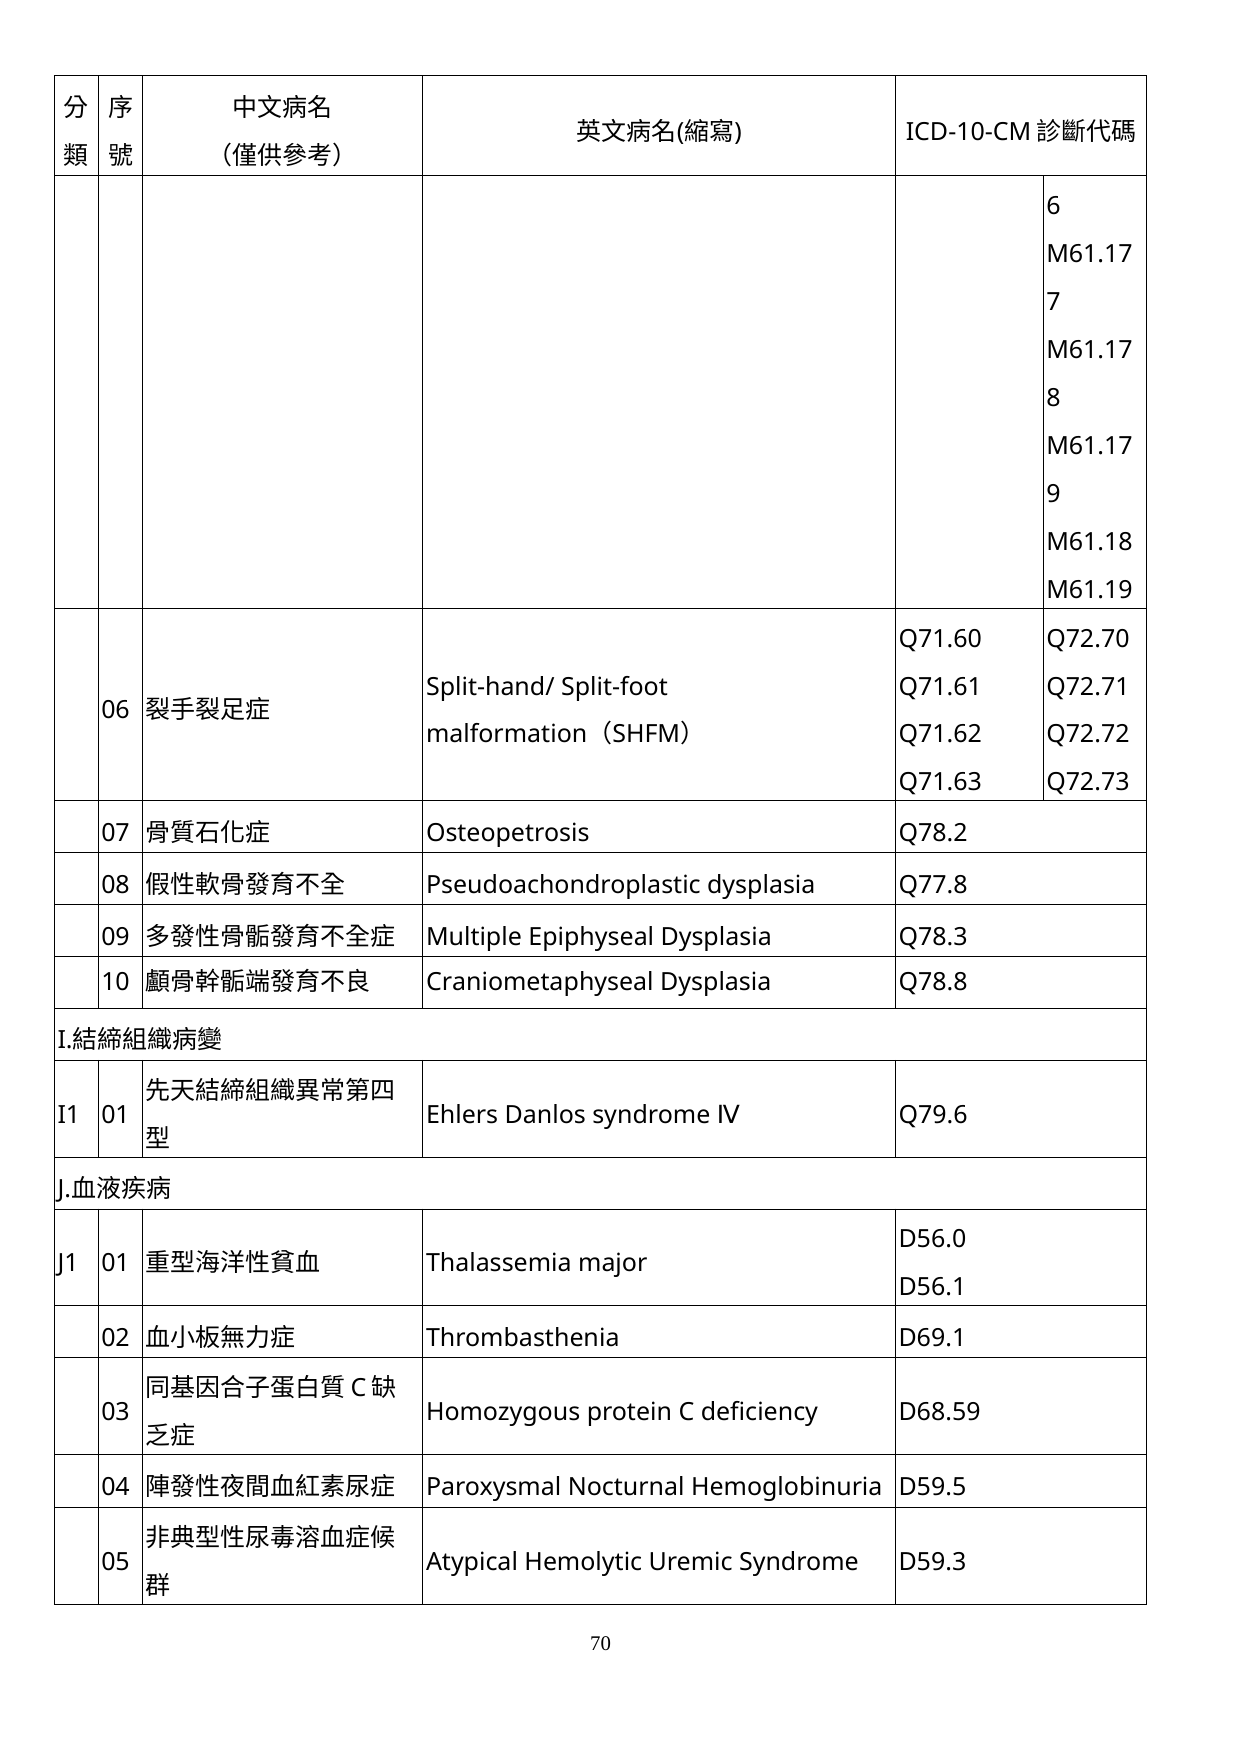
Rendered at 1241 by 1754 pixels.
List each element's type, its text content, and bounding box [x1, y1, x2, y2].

table_cell [423, 176, 895, 608]
table_cell [55, 609, 98, 800]
table_cell 非典型性尿毒溶血症候群 [143, 1508, 422, 1604]
table_cell 血小板無力症 [143, 1306, 422, 1357]
table_cell [55, 1455, 98, 1507]
table_cell 先天結締組織異常第四型 [143, 1061, 422, 1157]
table_cell 04 [99, 1455, 142, 1507]
table_cell [896, 176, 1043, 608]
table_cell Homozygous protein C deficiency [423, 1358, 895, 1454]
table_cell 顱骨幹骺端發育不良 [143, 957, 422, 1008]
table_cell Q77.8 [896, 853, 1146, 904]
table_cell 08 [99, 853, 142, 904]
table_header ICD-10-CM診斷代碼 [896, 76, 1146, 175]
table_cell 03 [99, 1358, 142, 1454]
table_cell 10 [99, 957, 142, 1008]
table_cell [55, 905, 98, 956]
table_header 英文病名(縮寫) [423, 76, 895, 175]
table_cell Split-hand/ Split-foot malformation（SHFM） [423, 609, 895, 800]
table_cell Q78.8 [896, 957, 1146, 1008]
table_header 序號 [99, 76, 142, 175]
table_cell Paroxysmal Nocturnal Hemoglobinuria [423, 1455, 895, 1507]
table_cell Thrombasthenia [423, 1306, 895, 1357]
table_cell Craniometaphyseal Dysplasia [423, 957, 895, 1008]
table_header 分類 [55, 76, 98, 175]
table_cell Ehlers Danlos syndrome Ⅳ [423, 1061, 895, 1157]
table_cell 假性軟骨發育不全 [143, 853, 422, 904]
table_cell [99, 176, 142, 608]
table_cell 01 [99, 1061, 142, 1157]
table_cell 骨質石化症 [143, 801, 422, 852]
table_cell 05 [99, 1508, 142, 1604]
table_cell Q72.70 Q72.71 Q72.72 Q72.73 [1044, 609, 1146, 800]
table_cell Thalassemia major [423, 1210, 895, 1305]
table_cell [55, 1358, 98, 1454]
table_cell D56.0 D56.1 [896, 1210, 1146, 1305]
table_cell [55, 853, 98, 904]
table_cell 裂手裂足症 [143, 609, 422, 800]
table_cell 09 [99, 905, 142, 956]
table_cell Osteopetrosis [423, 801, 895, 852]
table_cell 6 M61.177 M61.178 M61.179 M61.18 M61.19 [1044, 176, 1146, 608]
table_cell D69.1 [896, 1306, 1146, 1357]
table_header 中文病名 （僅供參考） [143, 76, 422, 175]
table_cell D59.5 [896, 1455, 1146, 1507]
table_cell [55, 176, 98, 608]
table_cell 07 [99, 801, 142, 852]
table_cell 同基因合子蛋白質C缺乏症 [143, 1358, 422, 1454]
table_cell Multiple Epiphyseal Dysplasia [423, 905, 895, 956]
table_cell 01 [99, 1210, 142, 1305]
table_cell Q78.3 [896, 905, 1146, 956]
table_cell J.血液疾病 [55, 1158, 1146, 1208]
table_cell Q79.6 [896, 1061, 1146, 1157]
table_cell [143, 176, 422, 608]
table_cell Pseudoachondroplastic dysplasia [423, 853, 895, 904]
table_cell 06 [99, 609, 142, 800]
table_cell D68.59 [896, 1358, 1146, 1454]
table_cell 重型海洋性貧血 [143, 1210, 422, 1305]
table_cell [55, 801, 98, 852]
table_cell I1 [55, 1061, 98, 1157]
table_cell 陣發性夜間血紅素尿症 [143, 1455, 422, 1507]
table_cell Q78.2 [896, 801, 1146, 852]
table_cell 多發性骨骺發育不全症 [143, 905, 422, 956]
table_cell 02 [99, 1306, 142, 1357]
table_cell [55, 957, 98, 1008]
table_cell J1 [55, 1210, 98, 1305]
table_cell Atypical Hemolytic Uremic Syndrome [423, 1508, 895, 1604]
table_cell [55, 1508, 98, 1604]
table_cell D59.3 [896, 1508, 1146, 1604]
table_cell Q71.60 Q71.61 Q71.62 Q71.63 [896, 609, 1043, 800]
table_cell [55, 1306, 98, 1357]
table_cell I.結締組織病變 [55, 1009, 1146, 1060]
